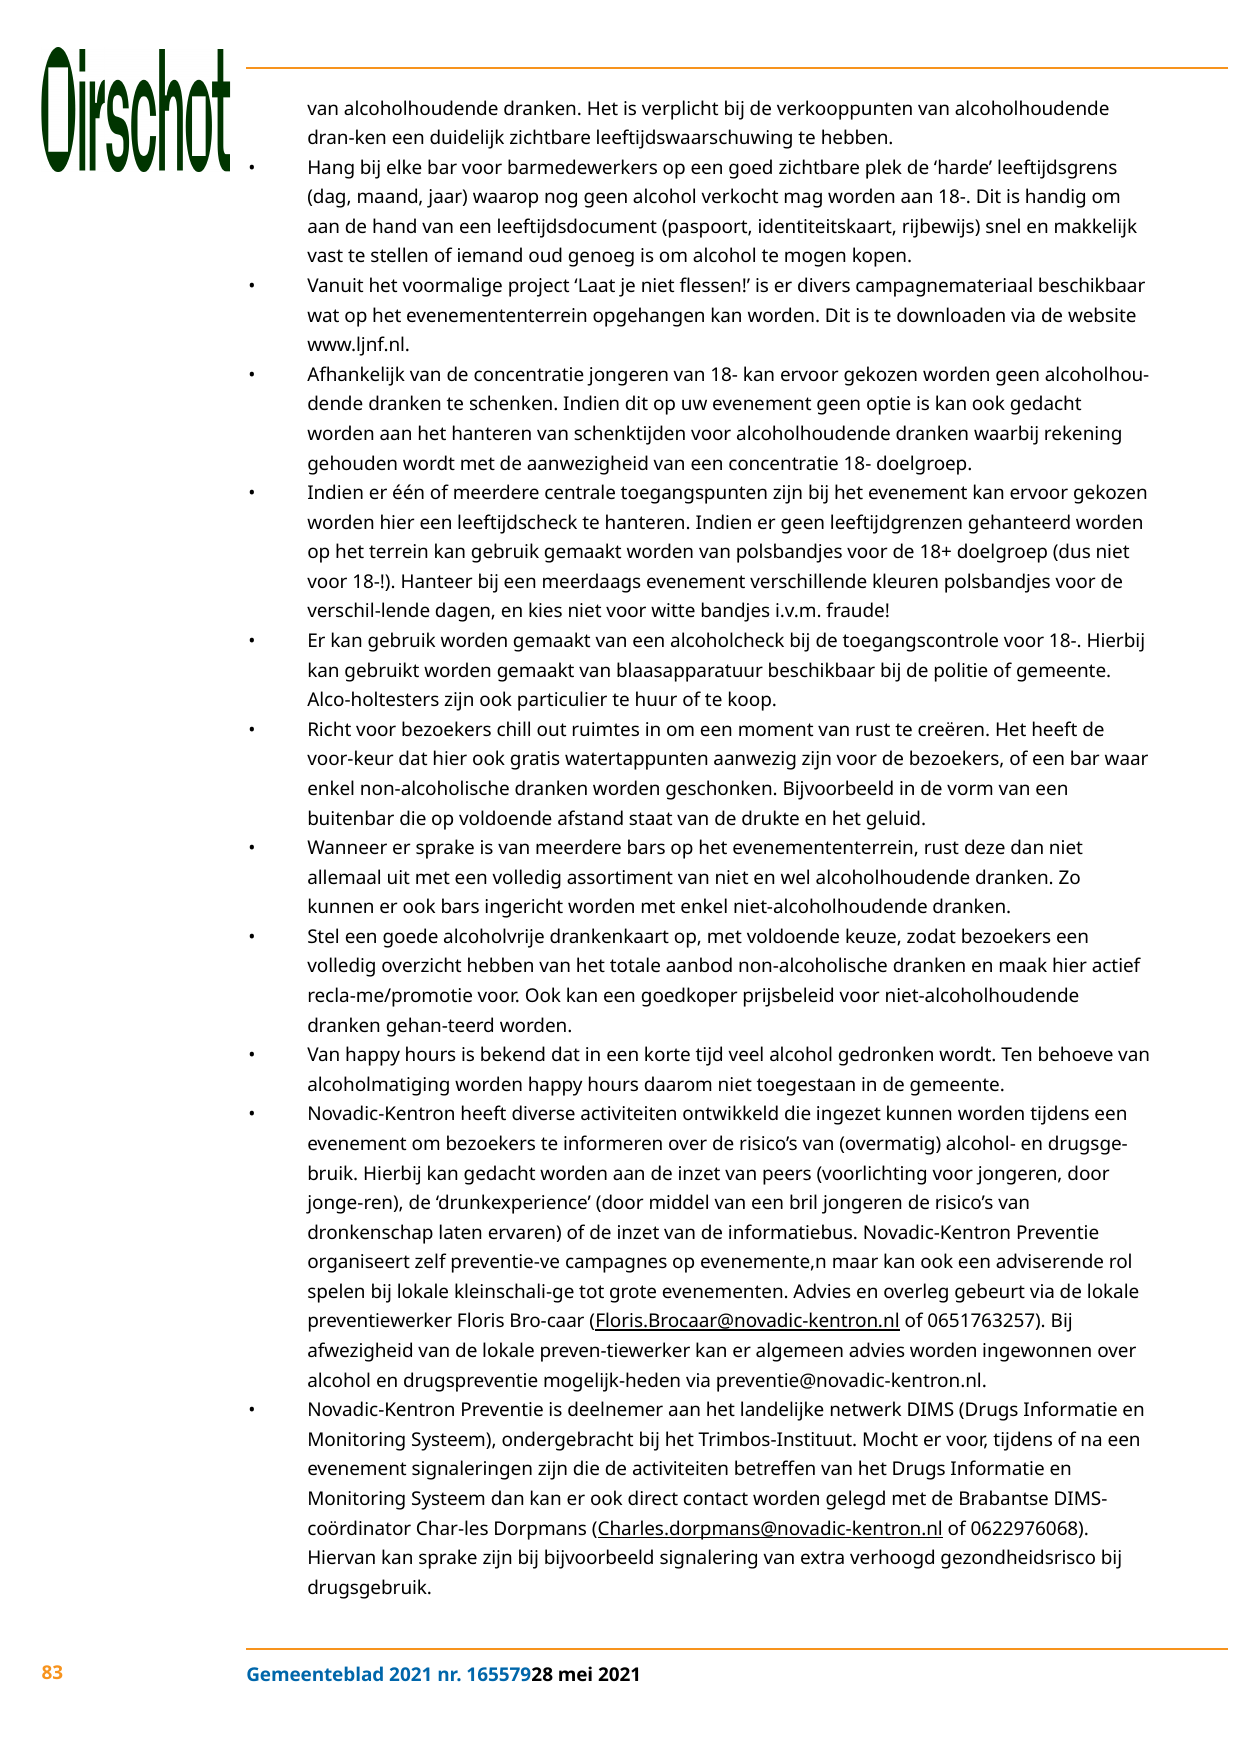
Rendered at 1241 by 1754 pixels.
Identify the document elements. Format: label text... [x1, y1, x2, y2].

list Er kan gebruik worden gemaakt van een alcoholcheck bij de toegangscontrole voor 18-. Hierbij kan gebruikt worden gemaakt van blaasapparatuur beschikbaar bij de politie of gemeente. Alco-holtesters zijn ook particulier te huur of te koop. [248, 627, 1152, 712]
list Wanneer er sprake is van meerdere bars op het evenemententerrein, rust deze dan niet allemaal uit met een volledig assortiment van niet en wel alcoholhoudende dranken. Zo kunnen er ook bars ingericht worden met enkel niet-alcoholhoudende dranken. [248, 834, 1152, 919]
list Stel een goede alcoholvrije drankenkaart op, met voldoende keuze, zodat bezoekers een volledig overzicht hebben van het totale aanbod non-alcoholische dranken en maak hier actief recla-me/promotie voor. Ook kan een goedkoper prijsbeleid voor niet-alcoholhoudende dranken gehan-teerd worden. [248, 923, 1152, 1038]
list Novadic-Kentron heeft diverse activiteiten ontwikkeld die ingezet kunnen worden tijdens een evenement om bezoekers te informeren over de risico’s van (overmatig) alcohol- en drugsge-bruik. Hierbij kan gedacht worden aan de inzet van peers (voorlichting voor jongeren, door jonge-ren), de ‘drunkexperience’ (door middel van een bril jongeren de risico’s van dronkenschap laten ervaren) of de inzet van de informatiebus. Novadic-Kentron Preventie organiseert zelf preventie-ve campagnes op evenemente,n maar kan ook een adviserende rol spelen bij lokale kleinschali-ge tot grote evenementen. Advies en overleg gebeurt via de lokale preventiewerker Floris Bro-caar (Floris.Brocaar@novadic-kentron.nl of 0651763257). Bij afwezigheid van de lokale preven-tiewerker kan er algemeen advies worden ingewonnen over alcohol en drugspreventie mogelijk-heden via preventie@novadic-kentron.nl. [248, 1101, 1152, 1393]
list Vanuit het voormalige project ‘Laat je niet flessen!’ is er divers campagnemateriaal beschikbaar wat op het evenemententerrein opgehangen kan worden. Dit is te downloaden via de website www.ljnf.nl. [248, 272, 1152, 357]
list Richt voor bezoekers chill out ruimtes in om een moment van rust te creëren. Het heeft de voor-keur dat hier ook gratis watertappunten aanwezig zijn voor de bezoekers, of een bar waar enkel non-alcoholische dranken worden geschonken. Bijvoorbeeld in de vorm van een buitenbar die op voldoende afstand staat van de drukte en het geluid. [248, 716, 1152, 831]
list Afhankelijk van de concentratie jongeren van 18- kan ervoor gekozen worden geen alcoholhou-dende dranken te schenken. Indien dit op uw evenement geen optie is kan ook gedacht worden aan het hanteren van schenktijden voor alcoholhoudende dranken waarbij rekening gehouden wordt met de aanwezigheid van een concentratie 18- doelgroep. [248, 361, 1152, 476]
list Van happy hours is bekend dat in een korte tijd veel alcohol gedronken wordt. Ten behoeve van alcoholmatiging worden happy hours daarom niet toegestaan in de gemeente. [248, 1041, 1152, 1097]
list Indien er één of meerdere centrale toegangspunten zijn bij het evenement kan ervoor gekozen worden hier een leeftijdscheck te hanteren. Indien er geen leeftijdgrenzen gehanteerd worden op het terrein kan gebruik gemaakt worden van polsbandjes voor de 18+ doelgroep (dus niet voor 18-!). Hanteer bij een meerdaags evenement verschillende kleuren polsbandjes voor de verschil-lende dagen, en kies niet voor witte bandjes i.v.m. fraude! [248, 479, 1152, 623]
list Hang bij elke bar voor barmedewerkers op een goed zichtbare plek de ‘harde’ leeftijdsgrens (dag, maand, jaar) waarop nog geen alcohol verkocht mag worden aan 18-. Dit is handig om aan de hand van een leeftijdsdocument (paspoort, identiteitskaart, rijbewijs) snel en makkelijk vast te stellen of iemand oud genoeg is om alcohol te mogen kopen. [248, 154, 1152, 268]
list van alcoholhoudende dranken. Het is verplicht bij de verkooppunten van alcoholhoudende dran-ken een duidelijk zichtbare leeftijdswaarschuwing te hebben. [248, 95, 1152, 150]
list Novadic-Kentron Preventie is deelnemer aan het landelijke netwerk DIMS (Drugs Informatie en Monitoring Systeem), ondergebracht bij het Trimbos-Instituut. Mocht er voor, tijdens of na een evenement signaleringen zijn die de activiteiten betreffen van het Drugs Informatie en Monitoring Systeem dan kan er ook direct contact worden gelegd met de Brabantse DIMS-coördinator Char-les Dorpmans (Charles.dorpmans@novadic-kentron.nl of 0622976068). Hiervan kan sprake zijn bij bijvoorbeeld signalering van extra verhoogd gezondheidsrisco bij drugsgebruik. [248, 1396, 1152, 1600]
picture [41, 47, 231, 172]
